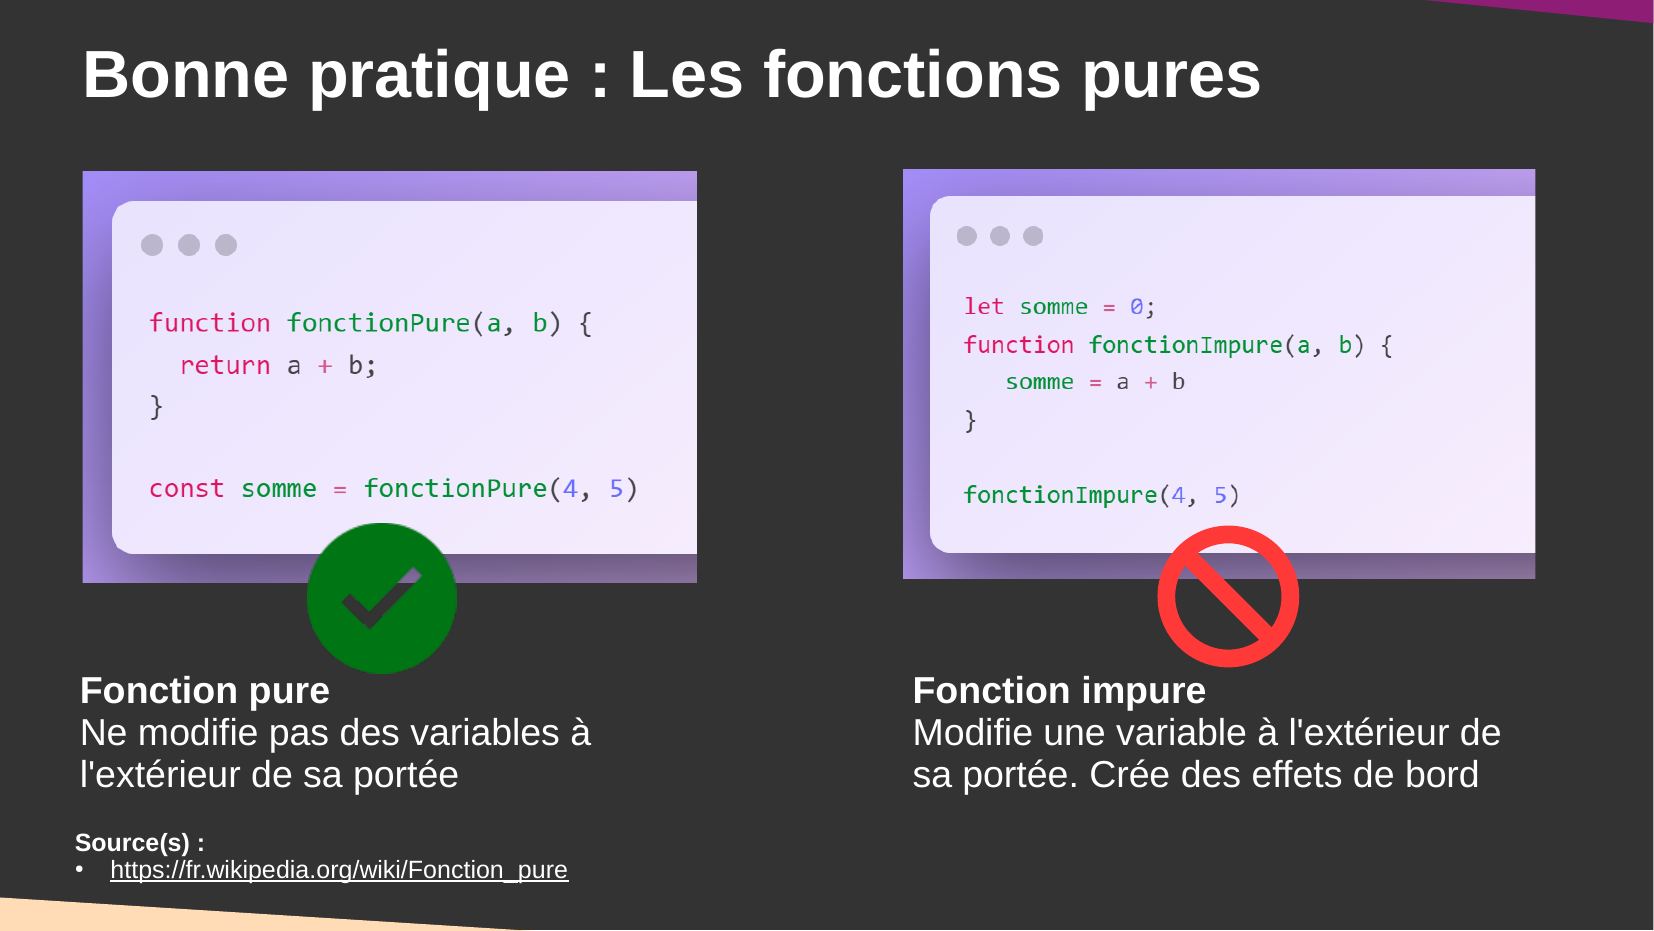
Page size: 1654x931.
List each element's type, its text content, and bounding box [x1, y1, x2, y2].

picture [1199, 544, 1278, 579]
title Bonne pratique : Les fonctions pures [82, 37, 1571, 114]
text_box Fonction pure Ne modifie pas des variables à l'extérieur de sa portée [64, 662, 697, 804]
text_box [1157, 525, 1300, 662]
text_box [1424, 0, 1654, 24]
text_box Source(s) : https://fr.wikipedia.org/wiki/Fonction_pure [60, 820, 1583, 892]
picture [82, 171, 697, 662]
text_box Fonction impure Modifie une variable à l'extérieur de sa portée. Crée des effets de bord [897, 662, 1530, 804]
picture [1179, 567, 1197, 579]
picture [903, 169, 1536, 579]
text_box [0, 897, 534, 931]
